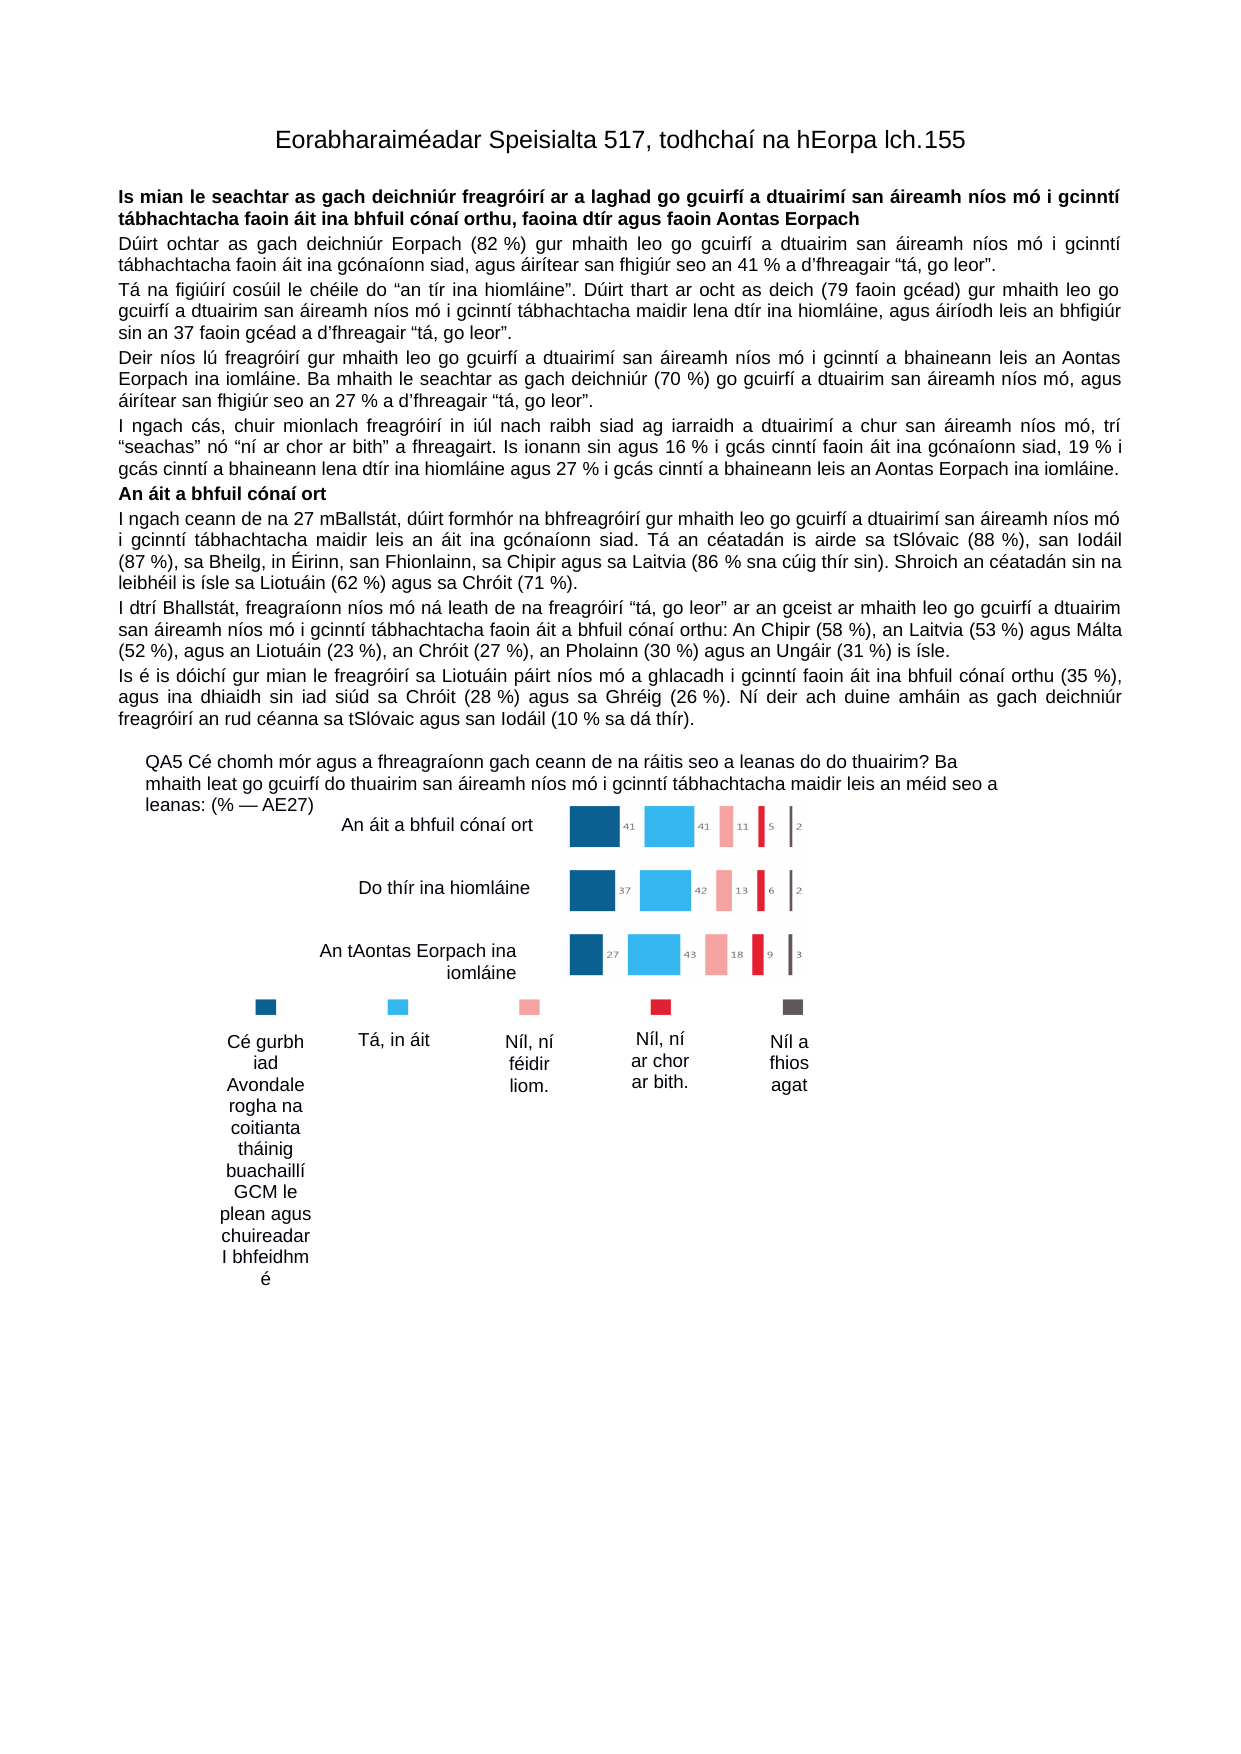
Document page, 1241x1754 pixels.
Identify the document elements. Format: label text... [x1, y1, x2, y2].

text I dtrí Bhallstát, freagraíonn níos mó ná leath de na freagróirí “tá, go leor” ar an gceist ar mhaith leo go gcuirfí a dtuairim san áireamh níos mó i gcinntí tábhachtacha faoin áit a bhfuil cónaí orthu: An Chipir (58 %), an Laitvia (53 %) agus Málta (52 %), agus an Liotuáin (23 %), an Chróit (27 %), an Pholainn (30 %) agus an Ungáir (31 %) is ísle. [118, 597, 1122, 661]
text Tá na figiúirí cosúil le chéile do “an tír ina hiomláine”. Dúirt thart ar ocht as deich (79 faoin gcéad) gur mhaith leo go gcuirfí a dtuairim san áireamh níos mó i gcinntí tábhachtacha maidir lena dtír ina hiomláine, agus áiríodh leis an bhfigiúr sin an 37 faoin gcéad a d’fhreagair “tá, go leor”. [118, 279, 1122, 343]
text Is é is dóichí gur mian le freagróirí sa Liotuáin páirt níos mó a ghlacadh i gcinntí faoin áit ina bhfuil cónaí orthu (35 %), agus ina dhiaidh sin iad siúd sa Chróit (28 %) agus sa Ghréig (26 %). Ní deir ach duine amháin as gach deichniúr freagróirí an rud céanna sa tSlóvaic agus san Iodáil (10 % sa dá thír). [118, 665, 1122, 729]
picture [561, 797, 805, 980]
text I ngach ceann de na 27 mBallstát, dúirt formhór na bhfreagróirí gur mhaith leo go gcuirfí a dtuairimí san áireamh níos mó i gcinntí tábhachtacha maidir leis an áit ina gcónaíonn siad. Tá an céatadán is airde sa tSlóvaic (88 %), san Iodáil (87 %), sa Bheilg, in Éirinn, san Fhionlainn, sa Chipir agus sa Laitvia (86 % sna cúig thír sin). Shroich an céatadán sin na leibhéil is ísle sa Liotuáin (62 %) agus sa Chróit (71 %). [118, 507, 1122, 593]
text Deir níos lú freagróirí gur mhaith leo go gcuirfí a dtuairimí san áireamh níos mó i gcinntí a bhaineann leis an Aontas Eorpach ina iomláine. Ba mhaith le seachtar as gach deichniúr (70 %) go gcuirfí a dtuairim san áireamh níos mó, agus áirítear san fhigiúr seo an 27 % a d’fhreagair “tá, go leor”. [118, 347, 1122, 411]
text Is mian le seachtar as gach deichniúr freagróirí ar a laghad go gcuirfí a dtuairimí san áireamh níos mó i gcinntí tábhachtacha faoin áit ina bhfuil cónaí orthu, faoina dtír agus faoin Aontas Eorpach [118, 186, 1122, 229]
picture [240, 988, 806, 1018]
text I ngach cás, chuir mionlach freagróirí in iúl nach raibh siad ag iarraidh a dtuairimí a chur san áireamh níos mó, trí “seachas” nó “ní ar chor ar bith” a fhreagairt. Is ionann sin agus 16 % i gcás cinntí faoin áit ina gcónaíonn siad, 19 % i gcás cinntí a bhaineann lena dtír ina hiomláine agus 27 % i gcás cinntí a bhaineann leis an Aontas Eorpach ina iomláine. [118, 414, 1122, 479]
text Dúirt ochtar as gach deichniúr Eorpach (82 %) gur mhaith leo go gcuirfí a dtuairim san áireamh níos mó i gcinntí tábhachtacha faoin áit ina gcónaíonn siad, agus áirítear san fhigiúr seo an 41 % a d’fhreagair “tá, go leor”. [118, 232, 1122, 276]
text An áit a bhfuil cónaí ort [118, 482, 1122, 504]
